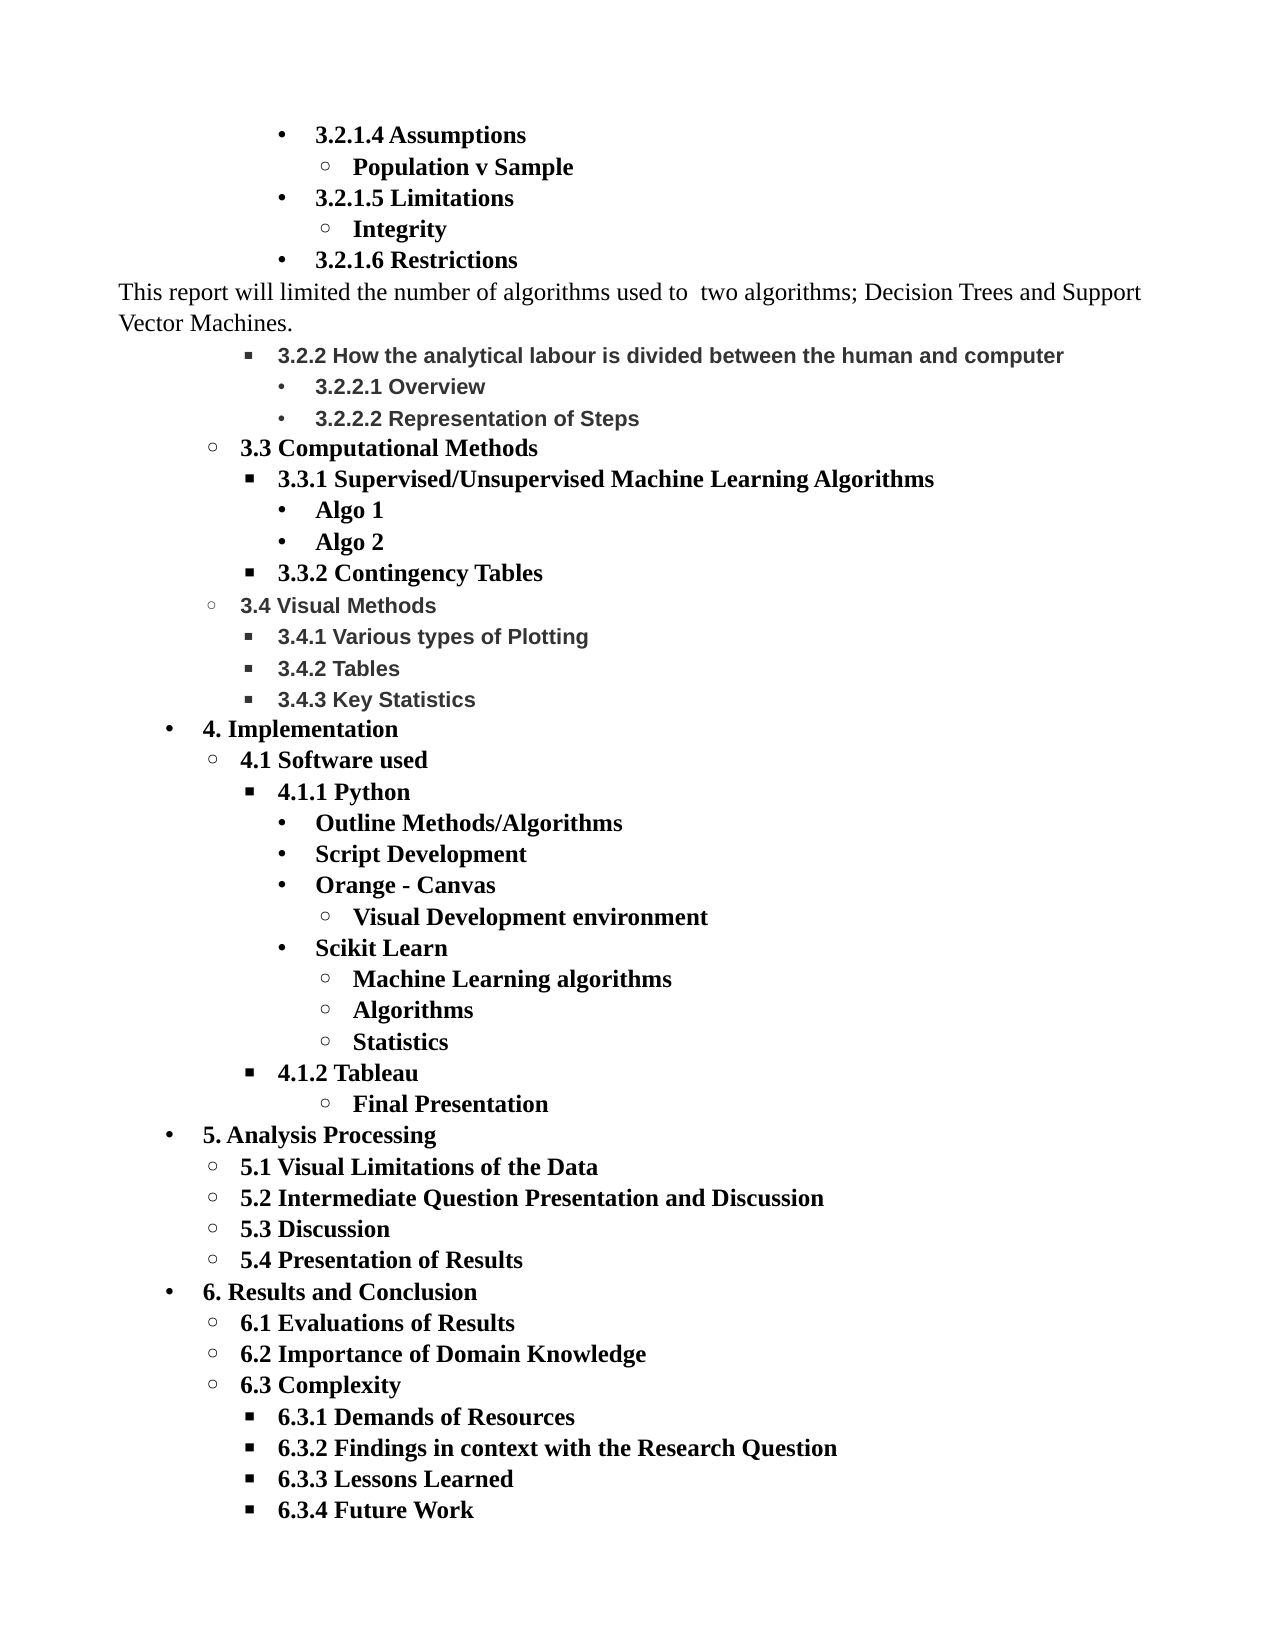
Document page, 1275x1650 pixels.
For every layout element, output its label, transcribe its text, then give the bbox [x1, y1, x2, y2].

list Algo 2 [278, 524, 1157, 556]
list Visual Development environment [315, 899, 1157, 931]
list 3.3 Computational Methods [203, 431, 1157, 462]
list 5.4 Presentation of Results [203, 1243, 1157, 1274]
list Outline Methods/Algorithms [278, 806, 1157, 837]
list 6.3.4 Future Work [240, 1493, 1157, 1524]
text This report will limited the number of algorithms used to two algorithms; Decision Trees and Support Vector Machines. [118, 274, 1157, 337]
list 4.1.2 Tableau [240, 1056, 1157, 1087]
list 3.4.1 Various types of Plotting [240, 618, 1157, 649]
list 5.3 Discussion [203, 1212, 1157, 1243]
list 3.2.2 How the analytical labour is divided between the human and computer [240, 337, 1157, 368]
list 6.3.2 Findings in context with the Research Question [240, 1431, 1157, 1462]
list 3.3.2 Contingency Tables [240, 556, 1157, 587]
list 3.2.1.5 Limitations [278, 181, 1157, 212]
list 3.2.2.1 Overview [278, 368, 1157, 399]
list 3.3.1 Supervised/Unsupervised Machine Learning Algorithms [240, 462, 1157, 493]
list Orange - Canvas [278, 868, 1157, 899]
list 5. Analysis Processing [165, 1118, 1157, 1149]
list 3.4.3 Key Statistics [240, 681, 1157, 712]
list 6.1 Evaluations of Results [203, 1306, 1157, 1337]
list 3.4.2 Tables [240, 649, 1157, 681]
list 6. Results and Conclusion [165, 1274, 1157, 1306]
list 6.3.1 Demands of Resources [240, 1399, 1157, 1431]
list Final Presentation [315, 1087, 1157, 1118]
list 3.2.2.2 Representation of Steps [278, 399, 1157, 431]
list 3.4 Visual Methods [203, 587, 1157, 618]
list Statistics [315, 1024, 1157, 1056]
list 3.2.1.6 Restrictions [278, 243, 1157, 274]
list 3.2.1.4 Assumptions [278, 118, 1157, 149]
list 5.2 Intermediate Question Presentation and Discussion [203, 1181, 1157, 1212]
list Script Development [278, 837, 1157, 868]
list 6.2 Importance of Domain Knowledge [203, 1337, 1157, 1368]
list 4.1.1 Python [240, 774, 1157, 806]
list Integrity [315, 212, 1157, 243]
list Algo 1 [278, 493, 1157, 524]
list Algorithms [315, 993, 1157, 1024]
list 4. Implementation [165, 712, 1157, 743]
list 6.3 Complexity [203, 1368, 1157, 1399]
list Machine Learning algorithms [315, 962, 1157, 993]
list Population v Sample [315, 149, 1157, 181]
list 4.1 Software used [203, 743, 1157, 774]
list 6.3.3 Lessons Learned [240, 1462, 1157, 1493]
list Scikit Learn [278, 931, 1157, 962]
list 5.1 Visual Limitations of the Data [203, 1149, 1157, 1181]
